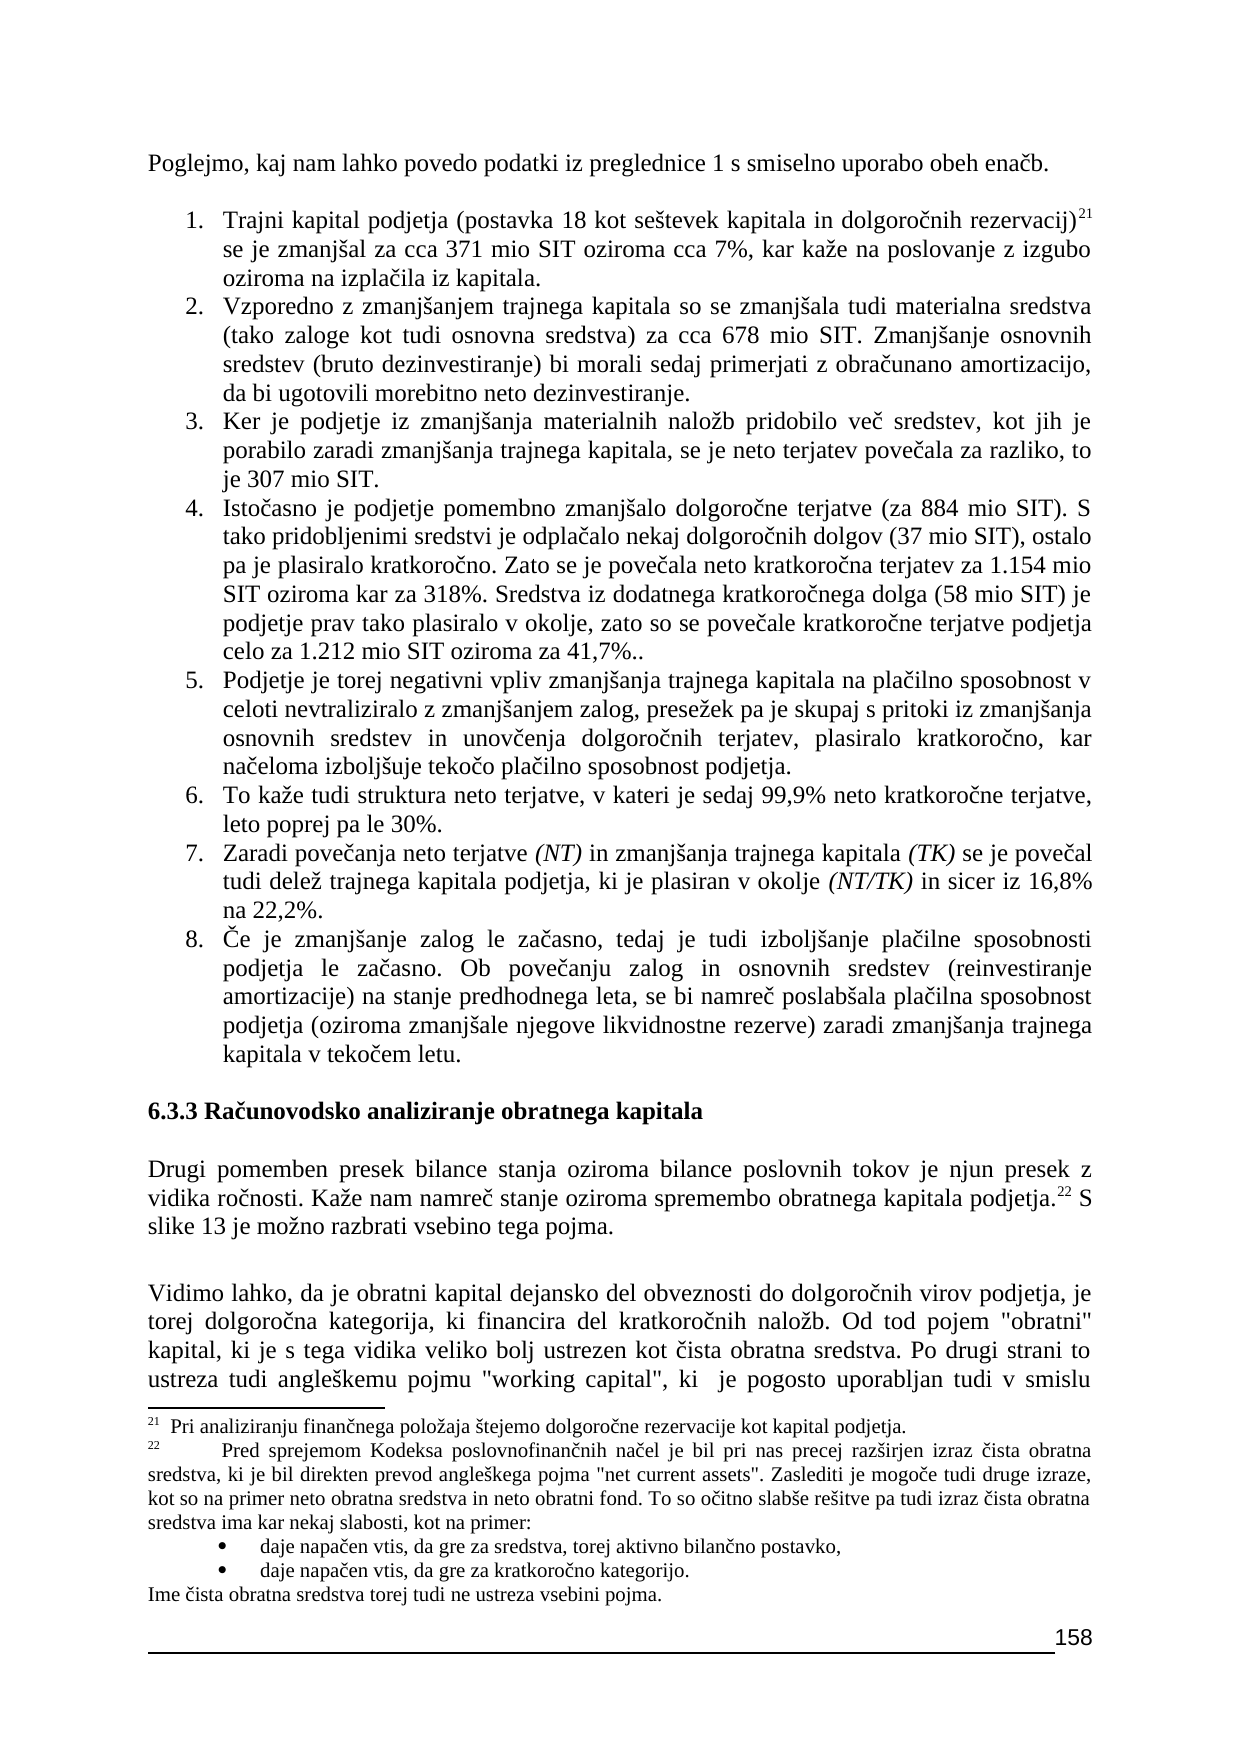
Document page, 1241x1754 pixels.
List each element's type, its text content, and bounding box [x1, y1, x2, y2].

subtitle 6.3.3 Računovodsko analiziranje obratnega kapitala [148, 1096, 1093, 1125]
list Trajni kapital podjetja (postavka 18 kot seštevek kapitala in dolgoročnih rezervacij) se je zmanjšal za cca 371 mio SIT oziroma cca 7%, kar kaže na poslovanje z izgubo oziroma na izplačila iz kapitala. [185, 205, 1093, 291]
text Drugi pomemben presek bilance stanja oziroma bilance poslovnih tokov je njun presek z vidika ročnosti. Kaže nam namreč stanje oziroma spremembo obratnega kapitala podjetja. S slike 13 je možno razbrati vsebino tega pojma. [148, 1154, 1093, 1240]
list Istočasno je podjetje pomembno zmanjšalo dolgoročne terjatve (za 884 mio SIT). S tako pridobljenimi sredstvi je odplačalo nekaj dolgoročnih dolgov (37 mio SIT), ostalo pa je plasiralo kratkoročno. Zato se je povečala neto kratkoročna terjatev za 1.154 mio SIT oziroma kar za 318%. Sredstva iz dodatnega kratkoročnega dolga (58 mio SIT) je podjetje prav tako plasiralo v okolje, zato so se povečale kratkoročne terjatve podjetja celo za 1.212 mio SIT oziroma za 41,7%.. [185, 493, 1093, 665]
text Poglejmo, kaj nam lahko povedo podatki iz preglednice 1 s smiselno uporabo obeh enačb. [148, 148, 1093, 176]
list daje napačen vtis, da gre za kratkoročno kategorijo. [218, 1558, 1093, 1582]
text Vidimo lahko, da je obratni kapital dejansko del obveznosti do dolgoročnih virov podjetja, je torej dolgoročna kategorija, ki financira del kratkoročnih naložb. Od tod pojem "obratni" kapital, ki je s tega vidika veliko bolj ustrezen kot čista obratna sredstva. Po drugi strani to ustreza tudi angleškemu pojmu "working capital", ki je pogosto uporabljan tudi v smislu [148, 1278, 1093, 1393]
list Ker je podjetje iz zmanjšanja materialnih naložb pridobilo več sredstev, kot jih je porabilo zaradi zmanjšanja trajnega kapitala, se je neto terjatev povečala za razliko, to je 307 mio SIT. [185, 406, 1093, 493]
list daje napačen vtis, da gre za sredstva, torej aktivno bilančno postavko, [218, 1534, 1093, 1558]
list Podjetje je torej negativni vpliv zmanjšanja trajnega kapitala na plačilno sposobnost v celoti nevtraliziralo z zmanjšanjem zalog, presežek pa je skupaj s pritoki iz zmanjšanja osnovnih sredstev in unovčenja dolgoročnih terjatev, plasiralo kratkoročno, kar načeloma izboljšuje tekočo plačilno sposobnost podjetja. [185, 665, 1093, 780]
text Pred sprejemom Kodeksa poslovnofinančnih načel je bil pri nas precej razširjen izraz čista obratna sredstva, ki je bil direkten prevod angleškega pojma "net current assets". Zaslediti je mogoče tudi druge izraze, kot so na primer neto obratna sredstva in neto obratni fond. To so očitno slabše rešitve pa tudi izraz čista obratna sredstva ima kar nekaj slabosti, kot na primer: [148, 1438, 1093, 1534]
list Če je zmanjšanje zalog le začasno, tedaj je tudi izboljšanje plačilne sposobnosti podjetja le začasno. Ob povečanju zalog in osnovnih sredstev (reinvestiranje amortizacije) na stanje predhodnega leta, se bi namreč poslabšala plačilna sposobnost podjetja (oziroma zmanjšale njegove likvidnostne rezerve) zaradi zmanjšanja trajnega kapitala v tekočem letu. [185, 924, 1093, 1068]
list Vzporedno z zmanjšanjem trajnega kapitala so se zmanjšala tudi materialna sredstva (tako zaloge kot tudi osnovna sredstva) za cca 678 mio SIT. Zmanjšanje osnovnih sredstev (bruto dezinvestiranje) bi morali sedaj primerjati z obračunano amortizacijo, da bi ugotovili morebitno neto dezinvestiranje. [185, 291, 1093, 406]
list Pri analiziranju finančnega položaja štejemo dolgoročne rezervacije kot kapital podjetja. [148, 1414, 1093, 1438]
list Zaradi povečanja neto terjatve (NT) in zmanjšanja trajnega kapitala (TK) se je povečal tudi delež trajnega kapitala podjetja, ki je plasiran v okolje (NT/TK) in sicer iz 16,8% na 22,2%. [185, 838, 1093, 924]
text Ime čista obratna sredstva torej tudi ne ustreza vsebini pojma. [148, 1582, 1093, 1606]
list To kaže tudi struktura neto terjatve, v kateri je sedaj 99,9% neto kratkoročne terjatve, leto poprej pa le 30%. [185, 780, 1093, 838]
